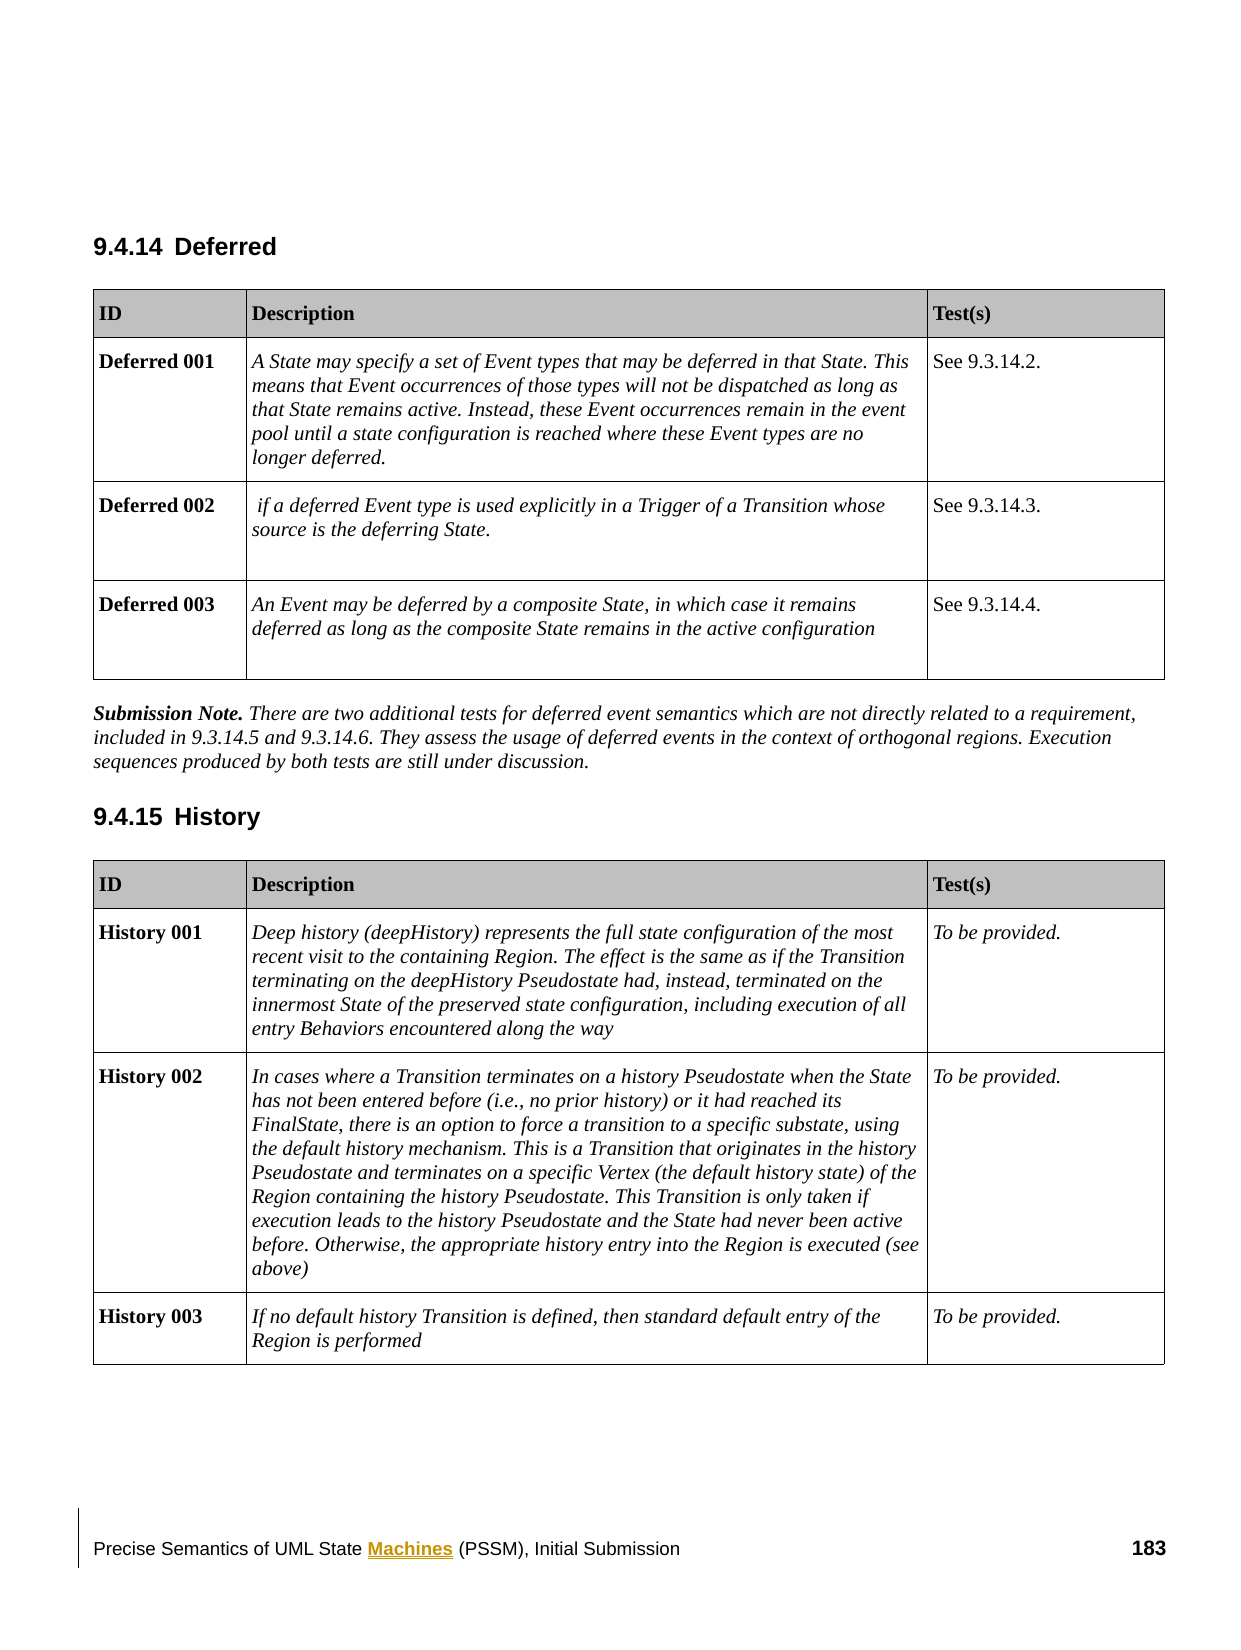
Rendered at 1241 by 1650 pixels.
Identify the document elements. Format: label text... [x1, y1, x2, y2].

table_cell An Event may be deferred by a composite State, in which case it remains deferred as long as the composite State remains in the active configuration [247, 581, 927, 679]
text Submission Note. There are two additional tests for deferred event semantics which are not directly related to a requirement, included in 9.3.14.5 and 9.3.14.6. They assess the usage of deferred events in the context of orthogonal regions. Execution sequences produced by both tests are still under discussion. [93, 701, 1164, 773]
table_cell To be provided. [928, 909, 1164, 1052]
table_header Test(s) [928, 861, 1164, 908]
table_cell Deep history (deepHistory) represents the full state configuration of the most recent visit to the containing Region. The effect is the same as if the Transition terminating on the deepHistory Pseudostate had, instead, terminated on the innermost State of the preserved state configuration, including execution of all entry Behaviors encountered along the way [247, 909, 927, 1052]
table_cell See 9.3.14.2. [928, 338, 1164, 481]
table_cell To be provided. [928, 1053, 1164, 1292]
table_cell To be provided. [928, 1293, 1164, 1364]
table_cell Deferred 003 [94, 581, 246, 679]
table_cell History 002 [94, 1053, 246, 1292]
table_header Description [247, 861, 927, 908]
table_header Test(s) [928, 290, 1164, 337]
table_cell Deferred 002 [94, 482, 246, 580]
table_cell If no default history Transition is defined, then standard default entry of the Region is performed [247, 1293, 927, 1364]
table_cell History 003 [94, 1293, 246, 1364]
table_cell See 9.3.14.4. [928, 581, 1164, 679]
table_cell A State may specify a set of Event types that may be deferred in that State. This means that Event occurrences of those types will not be dispatched as long as that State remains active. Instead, these Event occurrences remain in the event pool until a state configuration is reached where these Event types are no longer deferred. [247, 338, 927, 481]
subtitle Deferred [93, 231, 1164, 260]
table_cell Deferred 001 [94, 338, 246, 481]
table_header ID [94, 290, 246, 337]
table_header Description [247, 290, 927, 337]
table_cell if a deferred Event type is used explicitly in a Trigger of a Transition whose source is the deferring State. [247, 482, 927, 580]
table_cell See 9.3.14.3. [928, 482, 1164, 580]
table_cell History 001 [94, 909, 246, 1052]
table_header ID [94, 861, 246, 908]
subtitle History [93, 802, 1164, 831]
table_cell In cases where a Transition terminates on a history Pseudostate when the State has not been entered before (i.e., no prior history) or it had reached its FinalState, there is an option to force a transition to a specific substate, using the default history mechanism. This is a Transition that originates in the history Pseudostate and terminates on a specific Vertex (the default history state) of the Region containing the history Pseudostate. This Transition is only taken if execution leads to the history Pseudostate and the State had never been active before. Otherwise, the appropriate history entry into the Region is executed (see above) [247, 1053, 927, 1292]
